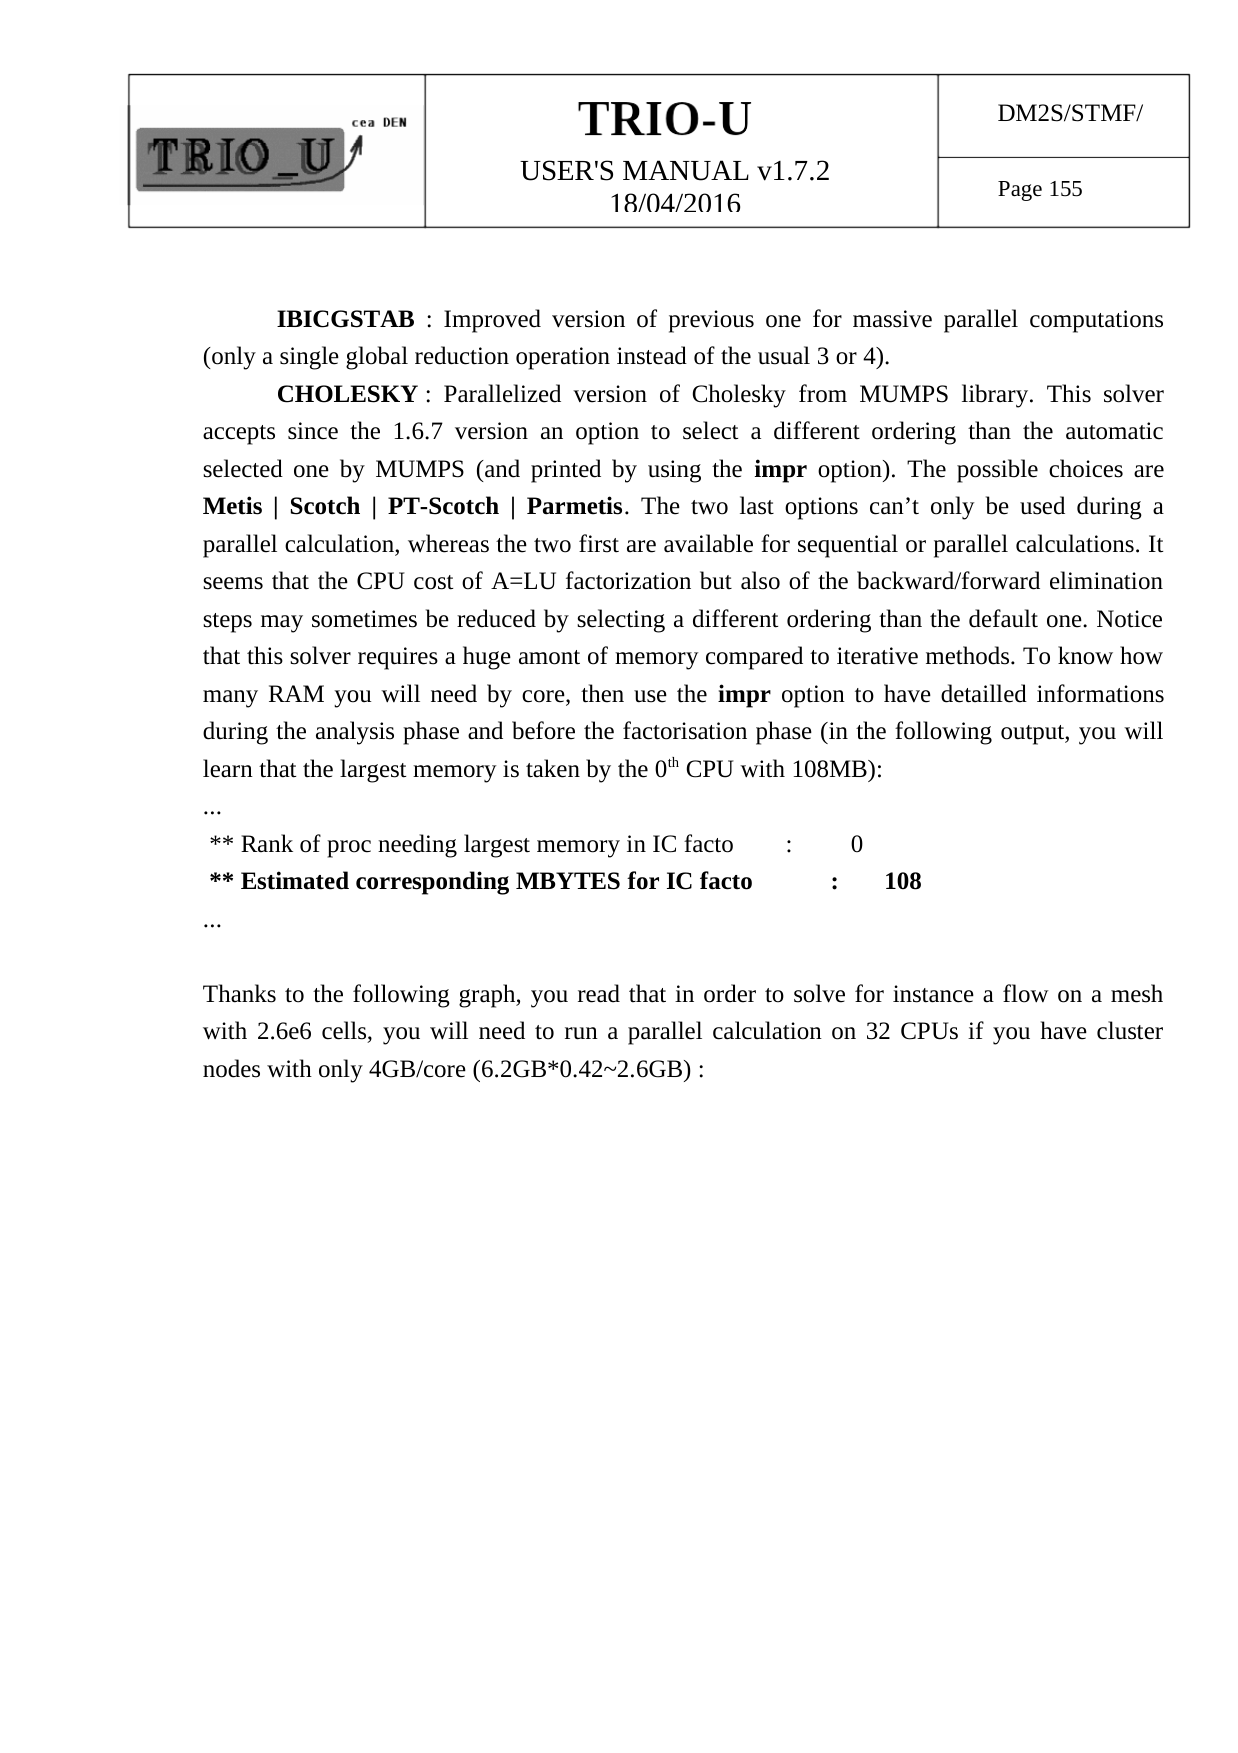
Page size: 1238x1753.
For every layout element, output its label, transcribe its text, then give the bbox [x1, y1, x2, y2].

text ... [203, 783, 1165, 820]
text IBICGSTAB : Improved version of previous one for massive parallel computations (only a single global reduction operation instead of the usual 3 or 4). [203, 295, 1165, 370]
text Thanks to the following graph, you read that in order to solve for instance a flow on a mesh with 2.6e6 cells, you will need to run a parallel calculation on 32 CPUs if you have cluster nodes with only 4GB/core (6.2GB*0.42~2.6GB) : [203, 970, 1165, 1083]
text CHOLESKY : Parallelized version of Cholesky from MUMPS library. This solver accepts since the 1.6.7 version an option to select a different ordering than the automatic selected one by MUMPS (and printed by using the impr option). The possible choices are Metis | Scotch | PT-Scotch | Parmetis. The two last options can’t only be used during a parallel calculation, whereas the two first are available for sequential or parallel calculations. It seems that the CPU cost of A=LU factorization but also of the backward/forward elimination steps may sometimes be reduced by selecting a different ordering than the default one. Notice that this solver requires a huge amont of memory compared to iterative methods. To know how many RAM you will need by core, then use the impr option to have detailled informations during the analysis phase and before the factorisation phase (in the following output, you will learn that the largest memory is taken by the 0th CPU with 108MB): [203, 370, 1165, 783]
text ** Estimated corresponding MBYTES for IC facto : 108 [203, 858, 1165, 895]
text ** Rank of proc needing largest memory in IC facto : 0 [203, 820, 1165, 858]
text ... [203, 895, 1165, 933]
